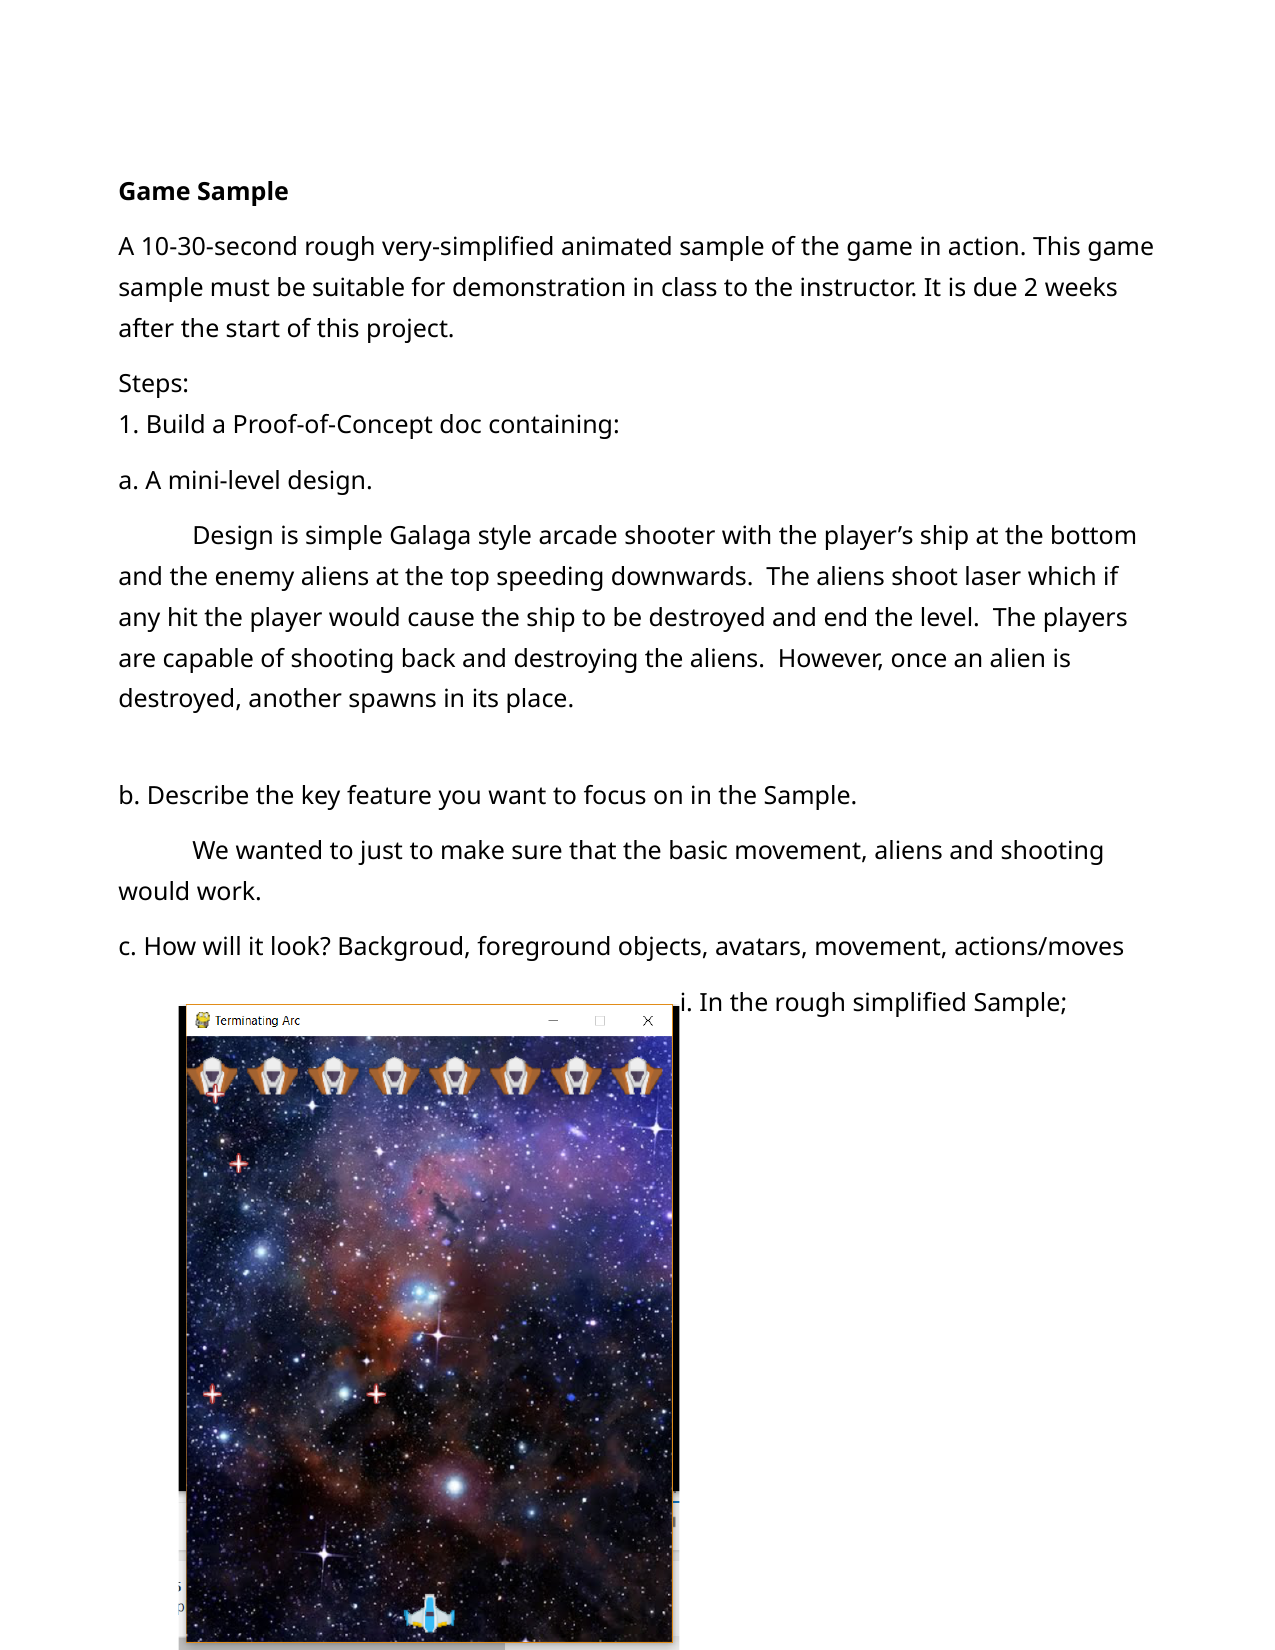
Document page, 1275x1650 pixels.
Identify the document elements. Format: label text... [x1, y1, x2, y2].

text c. How will it look? Backgroud, foreground objects, avatars, movement, actions/moves [118, 929, 1157, 963]
text Steps: 1. Build a Proof-of-Concept doc containing: [118, 366, 1157, 441]
picture [178, 1004, 680, 1650]
text b. Describe the key feature you want to focus on in the Sample. [118, 736, 1157, 811]
text Game Sample [118, 173, 1157, 208]
text a. A mini-level design. [118, 462, 1157, 496]
text i. In the rough simplified Sample; [118, 984, 1157, 1018]
text We wanted to just to make sure that the basic movement, aliens and shooting would work. [118, 833, 1157, 908]
text A 10-30-second rough very-simplified animated sample of the game in action. This game sample must be suitable for demonstration in class to the instructor. It is due 2 weeks after the start of this project. [118, 229, 1157, 345]
text Design is simple Galaga style arcade shooter with the player’s ship at the bottom and the enemy aliens at the top speeding downwards. The aliens shoot laser which if any hit the player would cause the ship to be destroyed and end the level. The players are capable of shooting back and destroying the aliens. However, once an alien is destroyed, another spawns in its place. [118, 518, 1157, 715]
